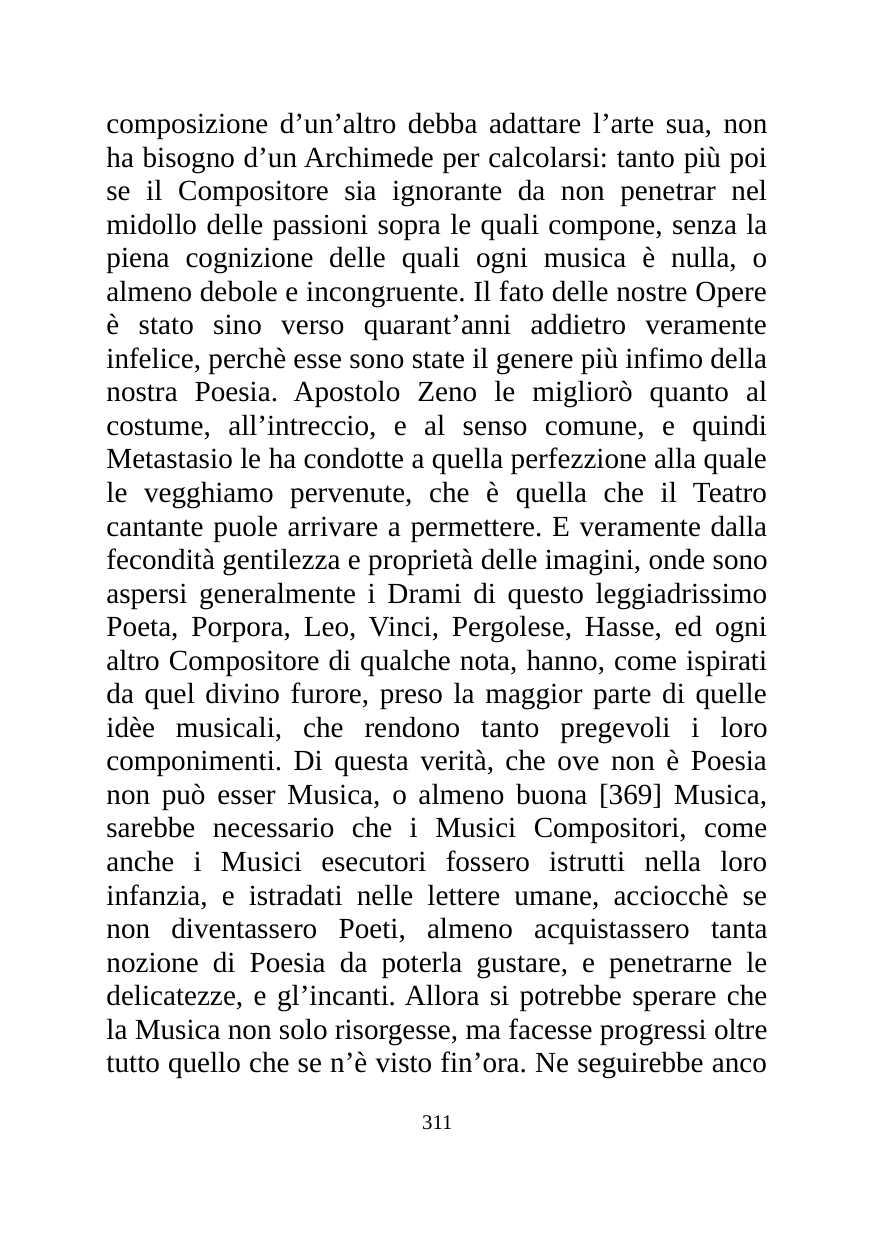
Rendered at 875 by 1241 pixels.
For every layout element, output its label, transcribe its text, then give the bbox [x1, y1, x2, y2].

text composizione d’un’altro debba adattare l’arte sua, non ha bisogno d’un Archimede per calcolarsi: tanto più poi se il Compositore sia ignorante da non penetrar nel midollo delle passioni sopra le quali compone, senza la piena cognizione delle quali ogni musica è nulla, o almeno debole e incongruente. Il fato delle nostre Opere è stato sino verso quarant’anni addietro veramente infelice, perchè esse sono state il genere più infimo della nostra Poesia. Apostolo Zeno le migliorò quanto al costume, all’intreccio, e al senso comune, e quindi Metastasio le ha condotte a quella perfezzione alla quale le vegghiamo pervenute, che è quella che il Teatro cantante puole arrivare a permettere. E veramente dalla fecondità gentilezza e proprietà delle imagini, onde sono aspersi generalmente i Drami di questo leggiadrissimo Poeta, Porpora, Leo, Vinci, Pergolese, Hasse, ed ogni altro Compositore di qualche nota, hanno, come ispirati da quel divino furore, preso la maggior parte di quelle idèe musicali, che rendono tanto pregevoli i loro componimenti. Di questa verità, che ove non è Poesia non può esser Musica, o almeno buona [369] Musica, sarebbe necessario che i Musici Compositori, come anche i Musici esecutori fossero istrutti nella loro infanzia, e istradati nelle lettere umane, acciocchè se non diventassero Poeti, almeno acquistassero tanta nozione di Poesia da poterla gustare, e penetrarne le delicatezze, e gl’incanti. Allora si potrebbe sperare che la Musica non solo risorgesse, ma facesse progressi oltre tutto quello che se n’è visto fin’ora. Ne seguirebbe anco [106, 106, 768, 1079]
